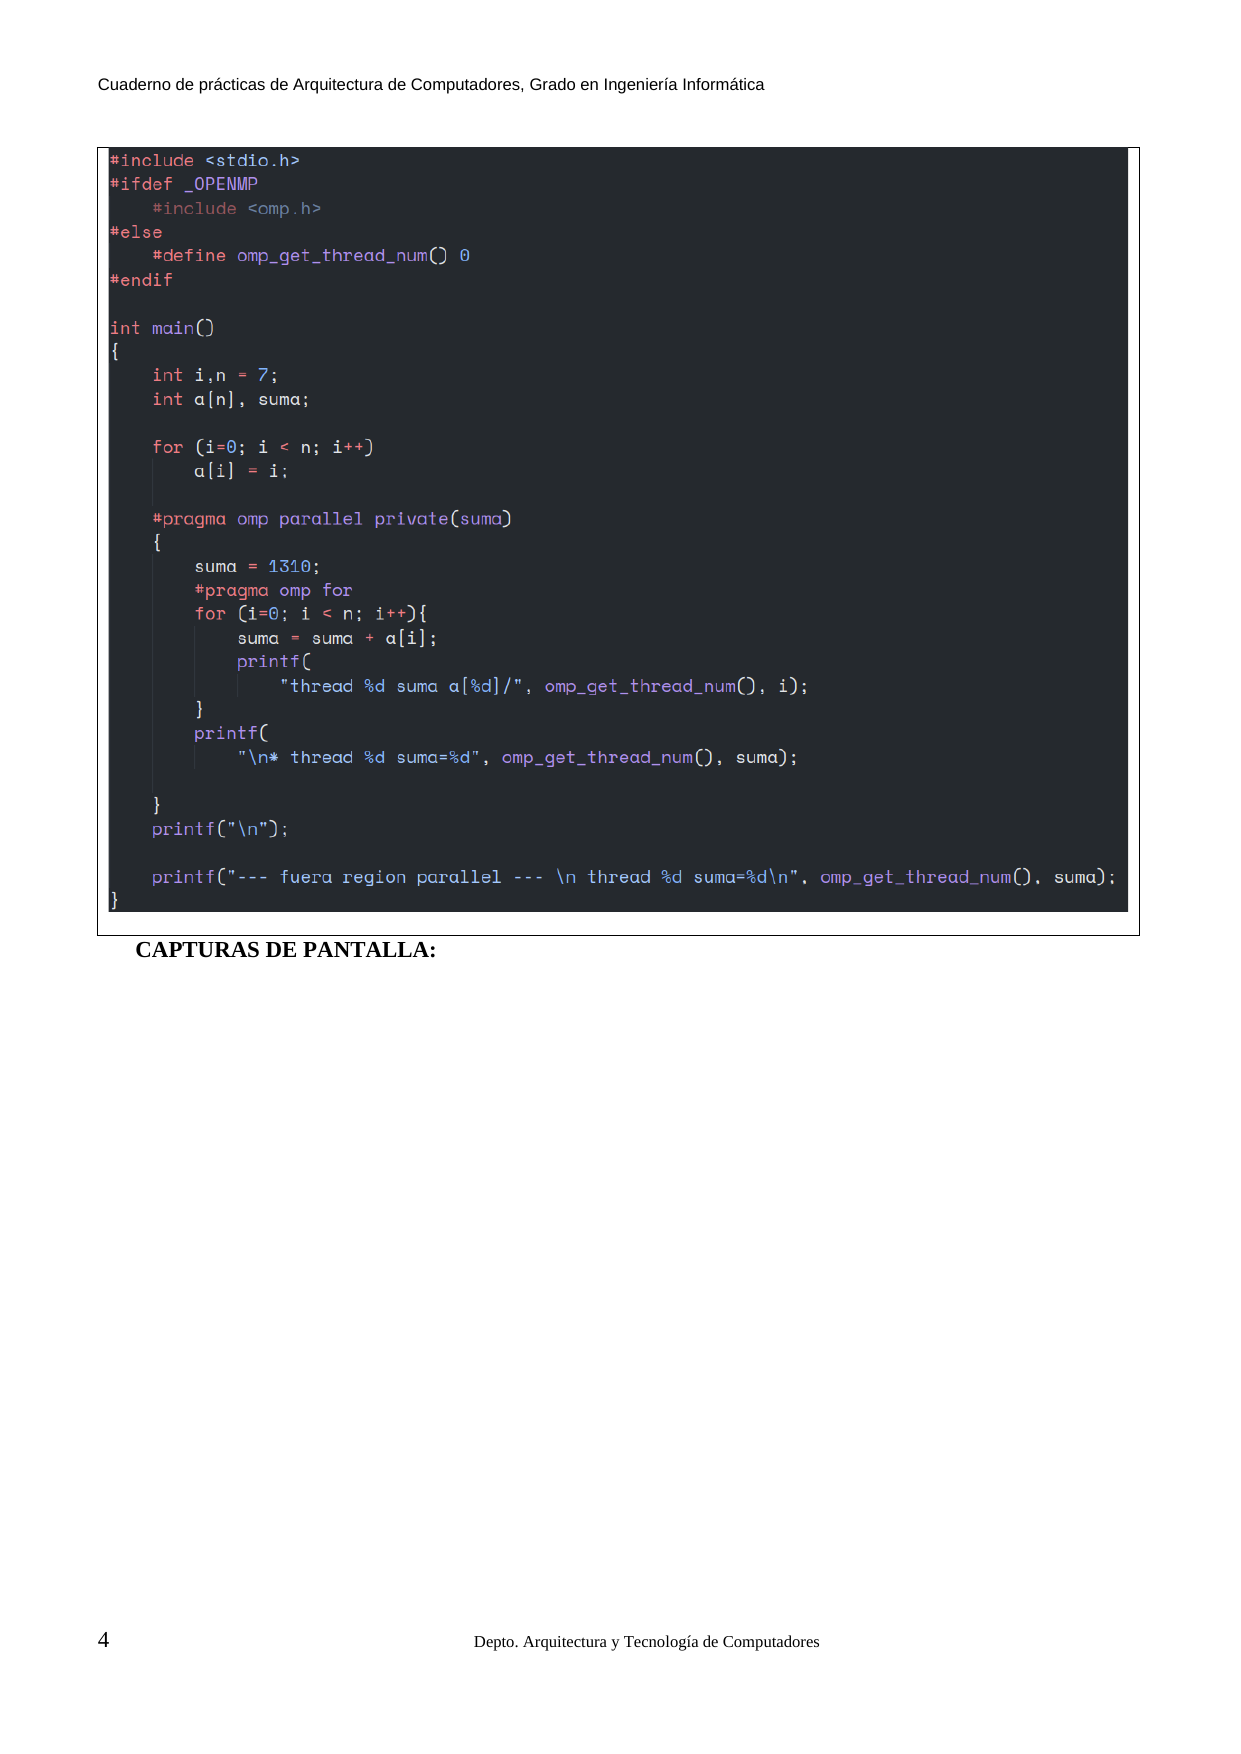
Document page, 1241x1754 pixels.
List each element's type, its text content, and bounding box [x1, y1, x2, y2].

table_header [98, 148, 1139, 935]
picture [108, 147, 1129, 912]
text CAPTURAS DE PANTALLA: [135, 936, 1138, 962]
